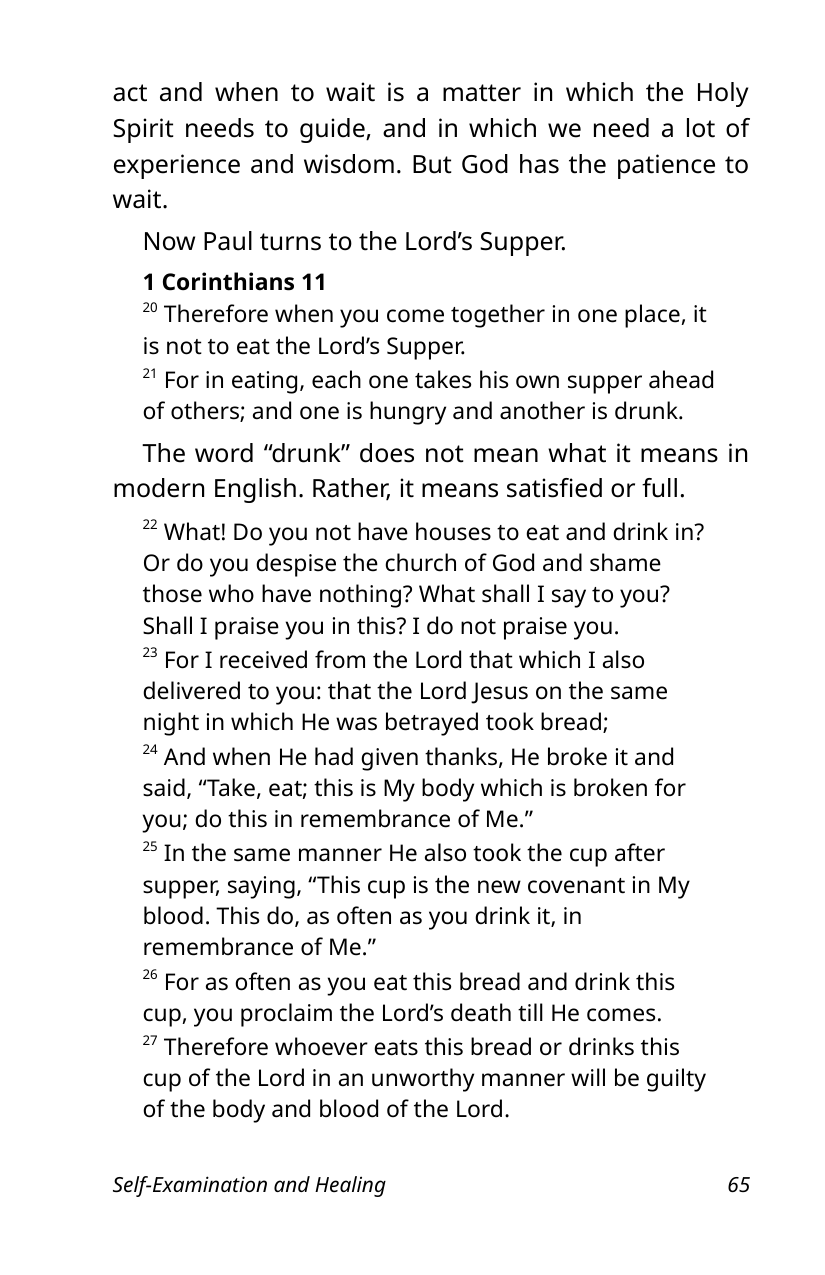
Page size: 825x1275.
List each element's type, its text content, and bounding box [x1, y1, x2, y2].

text Now Paul turns to the Lord’s Supper. [112, 224, 750, 258]
text 20 Therefore when you come together in one place, it is not to eat the Lord’s Supper. [142, 298, 720, 361]
text 25 In the same manner He also took the cup after supper, saying, “This cup is the new covenant in My blood. This do, as often as you drink it, in remembrance of Me.” [142, 837, 720, 962]
text The word “drunk” does not mean what it means in modern English. Rather, it means satisfied or full. [112, 435, 750, 505]
text act and when to wait is a matter in which the Holy Spirit needs to guide, and in which we need a lot of experience and wisdom. But God has the patience to wait. [112, 75, 750, 216]
text 26 For as often as you eat this bread and drink this cup, you proclaim the Lord’s death till He comes. [142, 965, 720, 1028]
text 1 Corinthians 11 [142, 266, 750, 297]
text 27 Therefore whoever eats this bread or drinks this cup of the Lord in an unworthy manner will be guilty of the body and blood of the Lord. [142, 1031, 720, 1125]
text 21 For in eating, each one takes his own supper ahead of others; and one is hungry and another is drunk. [142, 364, 720, 426]
text 23 For I received from the Lord that which I also delivered to you: that the Lord Jesus on the same night in which He was betrayed took bread; [142, 644, 720, 738]
text 24 And when He had given thanks, He broke it and said, “Take, eat; this is My body which is broken for you; do this in remembrance of Me.” [142, 741, 720, 834]
text 22 What! Do you not have houses to eat and drink in? Or do you despise the church of God and shame those who have nothing? What shall I say to you? Shall I praise you in this? I do not praise you. [142, 516, 720, 641]
